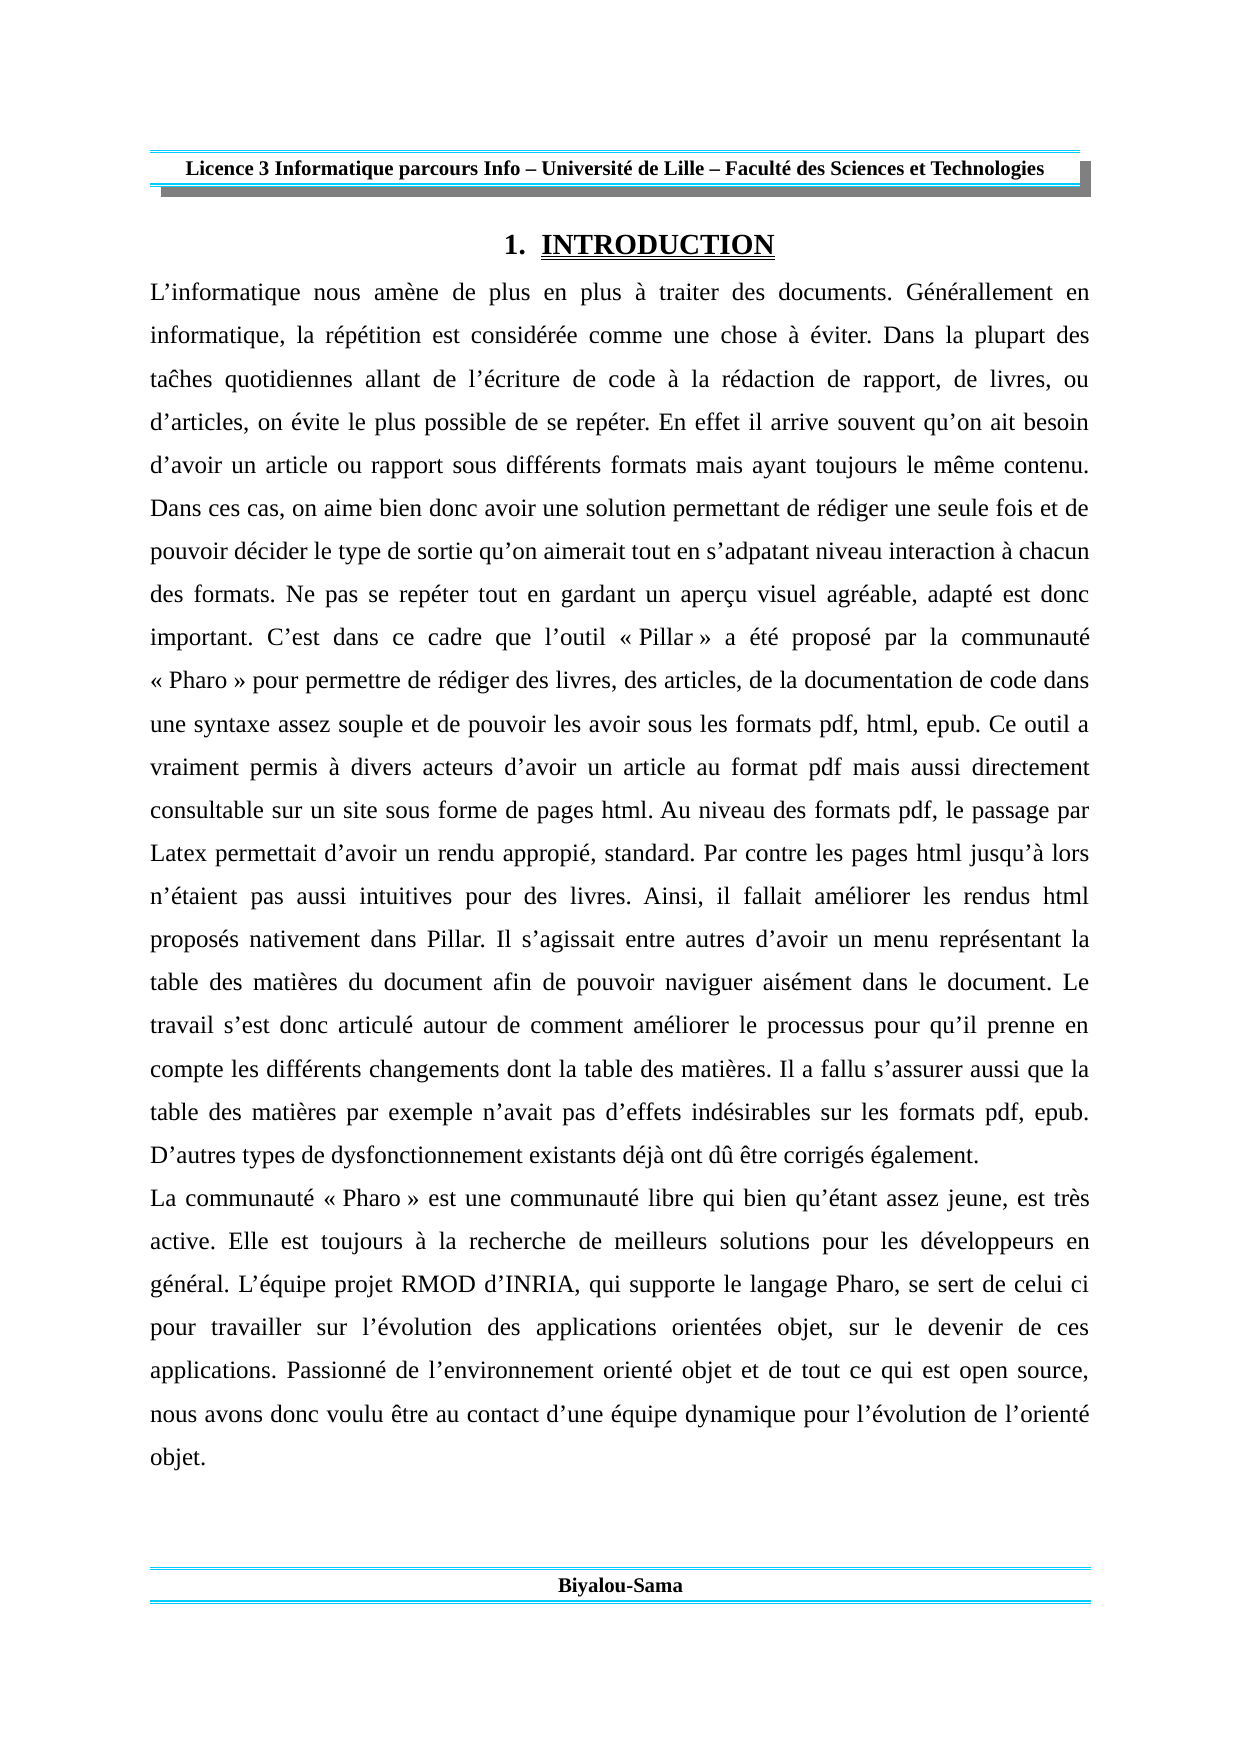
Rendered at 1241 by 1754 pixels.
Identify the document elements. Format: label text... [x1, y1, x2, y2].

list INTRODUCTION [187, 227, 1091, 261]
text La communauté « Pharo » est une communauté libre qui bien qu’étant assez jeune, est très active. Elle est toujours à la recherche de meilleurs solutions pour les développeurs en général. L’équipe projet RMOD d’INRIA, qui supporte le langage Pharo, se sert de celui ci pour travailler sur l’évolution des applications orientées objet, sur le devenir de ces applications. Passionné de l’environnement orienté objet et de tout ce qui est open source, nous avons donc voulu être au contact d’une équipe dynamique pour l’évolution de l’orienté objet. [150, 1183, 1091, 1471]
text L’informatique nous amène de plus en plus à traiter des documents. Générallement en informatique, la répétition est considérée comme une chose à éviter. Dans la plupart des taĉhes quotidiennes allant de l’écriture de code à la rédaction de rapport, de livres, ou d’articles, on évite le plus possible de se repéter. En effet il arrive souvent qu’on ait besoin d’avoir un article ou rapport sous différents formats mais ayant toujours le même contenu. Dans ces cas, on aime bien donc avoir une solution permettant de rédiger une seule fois et de pouvoir décider le type de sortie qu’on aimerait tout en s’adpatant niveau interaction à chacun des formats. Ne pas se repéter tout en gardant un aperçu visuel agréable, adapté est donc important. C’est dans ce cadre que l’outil « Pillar » a été proposé par la communauté « Pharo » pour permettre de rédiger des livres, des articles, de la documentation de code dans une syntaxe assez souple et de pouvoir les avoir sous les formats pdf, html, epub. Ce outil a vraiment permis à divers acteurs d’avoir un article au format pdf mais aussi directement consultable sur un site sous forme de pages html. Au niveau des formats pdf, le passage par Latex permettait d’avoir un rendu appropié, standard. Par contre les pages html jusqu’à lors n’étaient pas aussi intuitives pour des livres. Ainsi, il fallait améliorer les rendus html proposés nativement dans Pillar. Il s’agissait entre autres d’avoir un menu représentant la table des matières du document afin de pouvoir naviguer aisément dans le document. Le travail s’est donc articulé autour de comment améliorer le processus pour qu’il prenne en compte les différents changements dont la table des matières. Il a fallu s’assurer aussi que la table des matières par exemple n’avait pas d’effets indésirables sur les formats pdf, epub. D’autres types de dysfonctionnement existants déjà ont dû être corrigés également. [150, 277, 1091, 1169]
